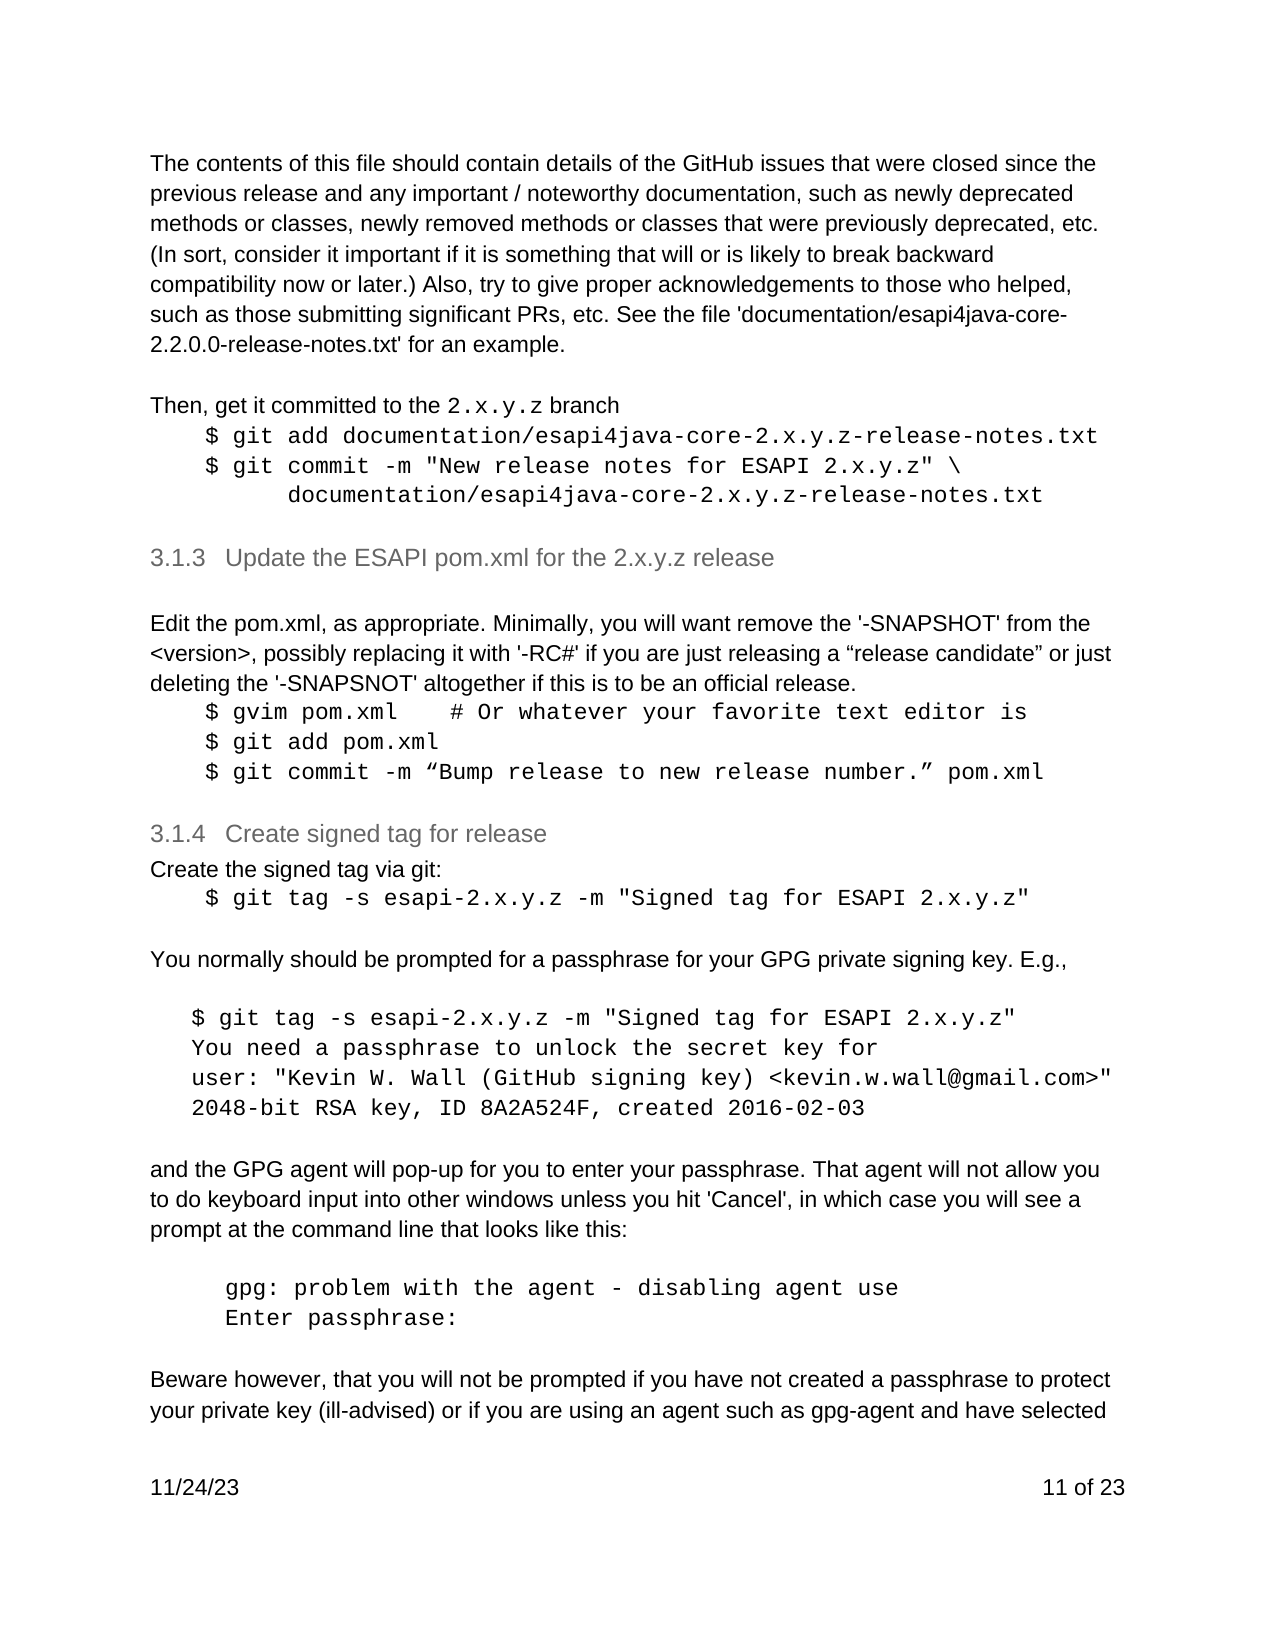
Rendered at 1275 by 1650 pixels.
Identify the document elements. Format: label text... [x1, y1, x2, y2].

text The contents of this file should contain details of the GitHub issues that were closed since the previous release and any important / noteworthy documentation, such as newly deprecated methods or classes, newly removed methods or classes that were previously deprecated, etc. (In sort, consider it important if it is something that will or is likely to break backward compatibility now or later.) Also, try to give proper acknowledgements to those who helped, such as those submitting significant PRs, etc. See the file 'documentation/esapi4java-core-2.2.0.0-release-notes.txt' for an example. [150, 150, 1125, 358]
text Enter passphrase: [225, 1306, 1125, 1332]
text gpg: problem with the agent - disabling agent use [225, 1277, 1125, 1303]
text 2048-bit RSA key, ID 8A2A524F, created 2016-02-03 [150, 1096, 1125, 1122]
text documentation/esapi4java-core-2.x.y.z-release-notes.txt [150, 484, 1125, 510]
text and the GPG agent will pop-up for you to enter your passphrase. That agent will not allow you [150, 1156, 1125, 1182]
text $ git add pom.xml [150, 730, 1125, 756]
text Create the signed tag via git: [150, 856, 1125, 883]
text $ git tag -s esapi-2.x.y.z -m "Signed tag for ESAPI 2.x.y.z" [150, 886, 1125, 912]
text $ git tag -s esapi-2.x.y.z -m "Signed tag for ESAPI 2.x.y.z" [150, 1006, 1125, 1032]
text Beware however, that you will not be prompted if you have not created a passphrase to protect your private key (ill-advised) or if you are using an agent such as gpg-agent and have selected [150, 1366, 1125, 1423]
text Edit the pom.xml, as appropriate. Minimally, you will want remove the '-SNAPSHOT' from the <version>, possibly replacing it with '-RC#' if you are just releasing a “release candidate” or just deleting the '-SNAPSNOT' altogether if this is to be an official release. [150, 610, 1125, 697]
text $ git commit -m “Bump release to new release number.” pom.xml [150, 760, 1125, 786]
text $ gvim pom.xml # Or whatever your favorite text editor is [150, 701, 1125, 727]
text Then, get it committed to the 2.x.y.z branch [150, 392, 1125, 420]
text to do keyboard input into other windows unless you hit 'Cancel', in which case you will see a prompt at the command line that looks like this: [150, 1186, 1125, 1243]
text You need a passphrase to unlock the secret key for [150, 1036, 1125, 1062]
text $ git commit -m "New release notes for ESAPI 2.x.y.z" \ [150, 454, 1125, 480]
subtitle Update the ESAPI pom.xml for the 2.x.y.z release [150, 543, 1125, 571]
text $ git add documentation/esapi4java-core-2.x.y.z-release-notes.txt [150, 424, 1125, 450]
subtitle Create signed tag for release [150, 819, 1125, 848]
text user: "Kevin W. Wall (GitHub signing key) <kevin.w.wall@gmail.com>" [150, 1066, 1125, 1092]
text You normally should be prompted for a passphrase for your GPG private signing key. E.g., [150, 946, 1125, 972]
